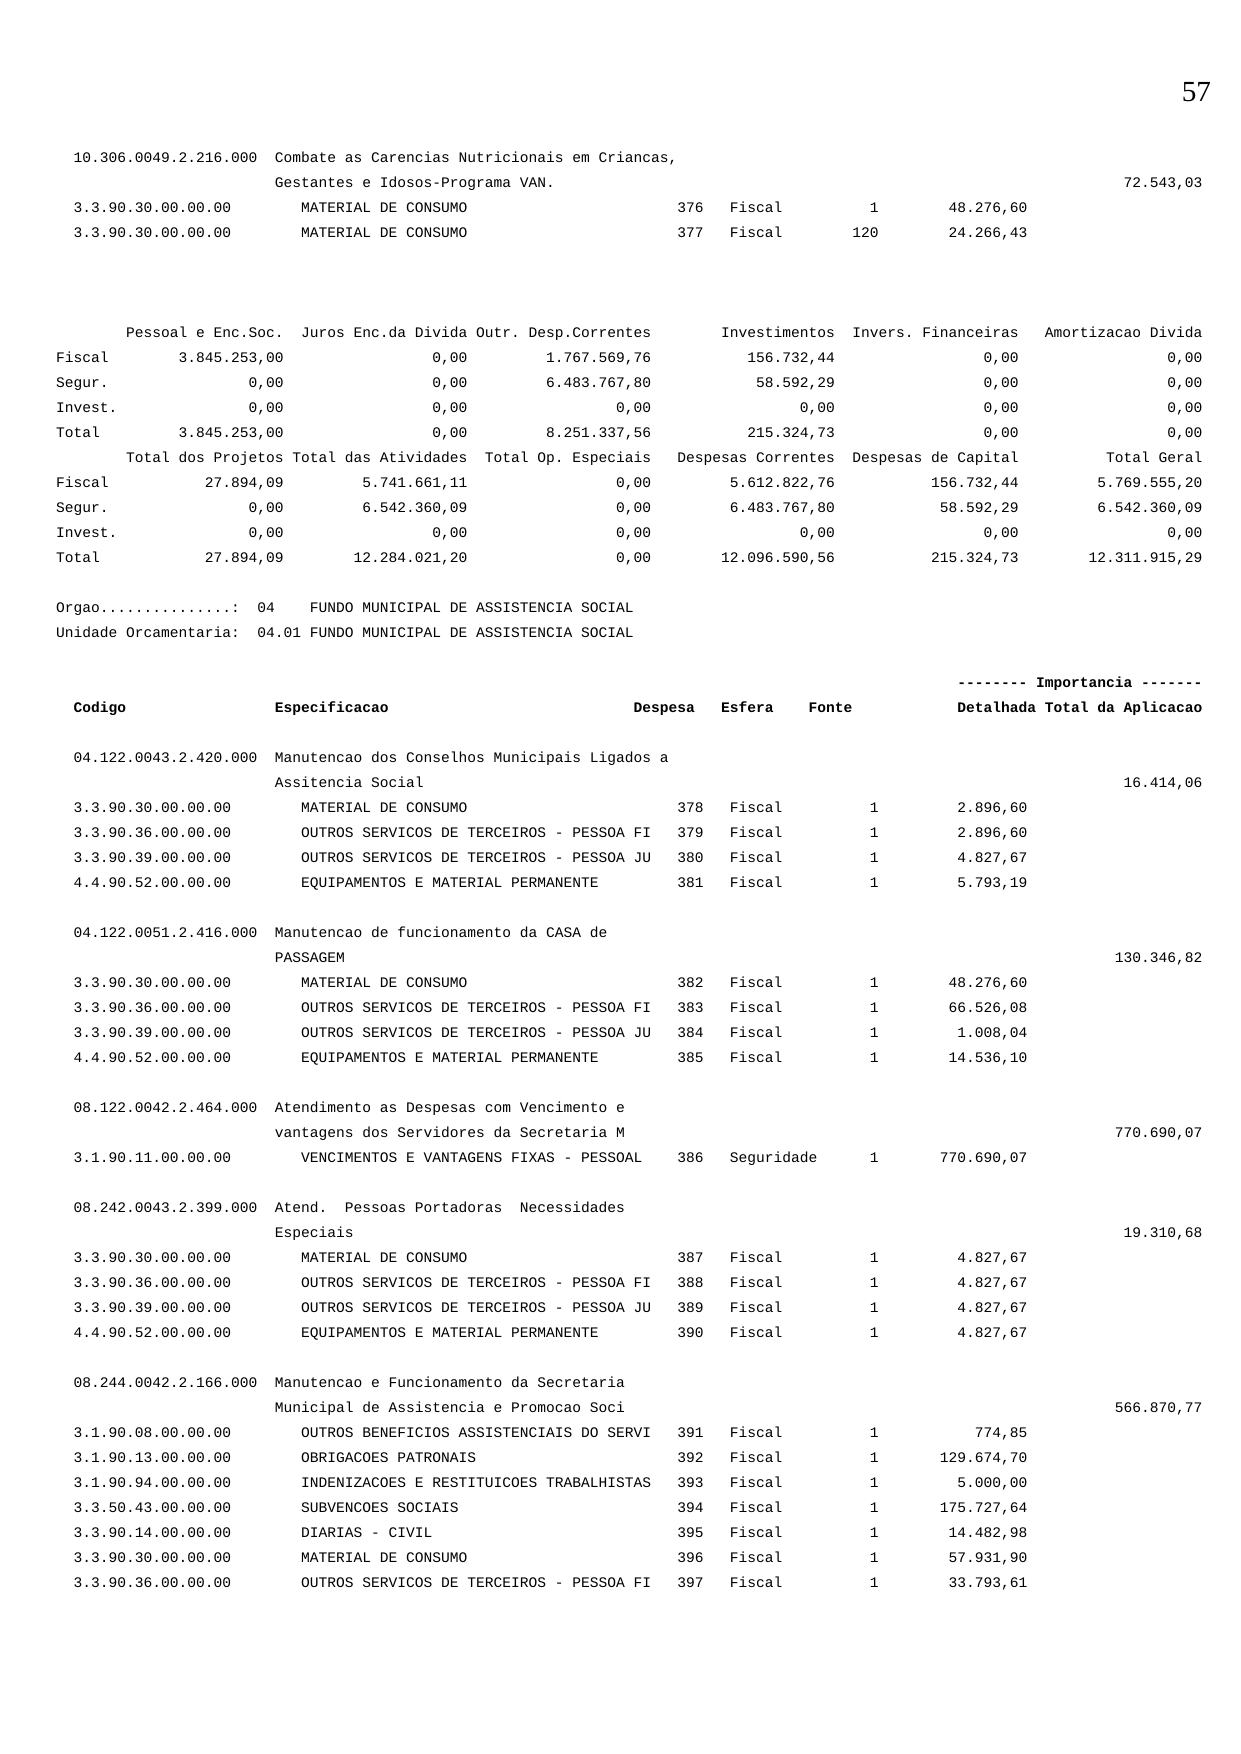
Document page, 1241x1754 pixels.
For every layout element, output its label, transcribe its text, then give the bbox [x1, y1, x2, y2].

text 3.1.90.13.00.00.00 OBRIGACOES PATRONAIS 392 Fiscal 1 129.674,70 [29, 1443, 1211, 1468]
text Invest. 0,00 0,00 0,00 0,00 0,00 0,00 [29, 393, 1211, 418]
text 3.3.90.30.00.00.00 MATERIAL DE CONSUMO 378 Fiscal 1 2.896,60 [29, 793, 1211, 818]
text Orgao...............: 04 FUNDO MUNICIPAL DE ASSISTENCIA SOCIAL [29, 593, 1211, 618]
text 3.3.90.36.00.00.00 OUTROS SERVICOS DE TERCEIROS - PESSOA FI 397 Fiscal 1 33.793,61 [29, 1568, 1211, 1593]
text Fiscal 3.845.253,00 0,00 1.767.569,76 156.732,44 0,00 0,00 [29, 343, 1211, 368]
text Gestantes e Idosos-Programa VAN. 72.543,03 [29, 168, 1211, 193]
text 04.122.0051.2.416.000 Manutencao de funcionamento da CASA de [29, 918, 1211, 943]
text Fiscal 27.894,09 5.741.661,11 0,00 5.612.822,76 156.732,44 5.769.555,20 [29, 468, 1211, 493]
text 3.3.90.39.00.00.00 OUTROS SERVICOS DE TERCEIROS - PESSOA JU 380 Fiscal 1 4.827,67 [29, 843, 1211, 868]
text Municipal de Assistencia e Promocao Soci 566.870,77 [29, 1393, 1211, 1418]
text 3.1.90.11.00.00.00 VENCIMENTOS E VANTAGENS FIXAS - PESSOAL 386 Seguridade 1 770.690,07 [29, 1143, 1211, 1168]
text Segur. 0,00 0,00 6.483.767,80 58.592,29 0,00 0,00 [29, 368, 1211, 393]
text 3.1.90.08.00.00.00 OUTROS BENEFICIOS ASSISTENCIAIS DO SERVI 391 Fiscal 1 774,85 [29, 1418, 1211, 1443]
text 3.3.50.43.00.00.00 SUBVENCOES SOCIAIS 394 Fiscal 1 175.727,64 [29, 1493, 1211, 1518]
text 4.4.90.52.00.00.00 EQUIPAMENTOS E MATERIAL PERMANENTE 381 Fiscal 1 5.793,19 [29, 868, 1211, 893]
text 3.3.90.36.00.00.00 OUTROS SERVICOS DE TERCEIROS - PESSOA FI 383 Fiscal 1 66.526,08 [29, 993, 1211, 1018]
text Total dos Projetos Total das Atividades Total Op. Especiais Despesas Correntes Despesas de Capital Total Geral [29, 443, 1211, 468]
text Especiais 19.310,68 [29, 1218, 1211, 1243]
text 3.3.90.30.00.00.00 MATERIAL DE CONSUMO 396 Fiscal 1 57.931,90 [29, 1543, 1211, 1568]
text -------- Importancia ------- [29, 668, 1211, 693]
text Total 3.845.253,00 0,00 8.251.337,56 215.324,73 0,00 0,00 [29, 418, 1211, 443]
text 3.3.90.36.00.00.00 OUTROS SERVICOS DE TERCEIROS - PESSOA FI 388 Fiscal 1 4.827,67 [29, 1268, 1211, 1293]
text vantagens dos Servidores da Secretaria M 770.690,07 [29, 1118, 1211, 1143]
text 3.3.90.30.00.00.00 MATERIAL DE CONSUMO 377 Fiscal 120 24.266,43 [29, 218, 1211, 243]
text 3.3.90.14.00.00.00 DIARIAS - CIVIL 395 Fiscal 1 14.482,98 [29, 1518, 1211, 1543]
text Assitencia Social 16.414,06 [29, 768, 1211, 793]
text 4.4.90.52.00.00.00 EQUIPAMENTOS E MATERIAL PERMANENTE 385 Fiscal 1 14.536,10 [29, 1043, 1211, 1068]
text Total 27.894,09 12.284.021,20 0,00 12.096.590,56 215.324,73 12.311.915,29 [29, 543, 1211, 568]
text 04.122.0043.2.420.000 Manutencao dos Conselhos Municipais Ligados a [29, 743, 1211, 768]
text Segur. 0,00 6.542.360,09 0,00 6.483.767,80 58.592,29 6.542.360,09 [29, 493, 1211, 518]
text Invest. 0,00 0,00 0,00 0,00 0,00 0,00 [29, 518, 1211, 543]
text 08.122.0042.2.464.000 Atendimento as Despesas com Vencimento e [29, 1093, 1211, 1118]
text 10.306.0049.2.216.000 Combate as Carencias Nutricionais em Criancas, [29, 143, 1211, 168]
text 3.3.90.39.00.00.00 OUTROS SERVICOS DE TERCEIROS - PESSOA JU 384 Fiscal 1 1.008,04 [29, 1018, 1211, 1043]
text 08.242.0043.2.399.000 Atend. Pessoas Portadoras Necessidades [29, 1193, 1211, 1218]
text 3.3.90.30.00.00.00 MATERIAL DE CONSUMO 376 Fiscal 1 48.276,60 [29, 193, 1211, 218]
text Pessoal e Enc.Soc. Juros Enc.da Divida Outr. Desp.Correntes Investimentos Invers. Financeiras Amortizacao Divida [29, 318, 1211, 343]
text Codigo Especificacao Despesa Esfera Fonte Detalhada Total da Aplicacao [29, 693, 1211, 718]
text Unidade Orcamentaria: 04.01 FUNDO MUNICIPAL DE ASSISTENCIA SOCIAL [29, 618, 1211, 643]
text 3.3.90.36.00.00.00 OUTROS SERVICOS DE TERCEIROS - PESSOA FI 379 Fiscal 1 2.896,60 [29, 818, 1211, 843]
text 3.3.90.30.00.00.00 MATERIAL DE CONSUMO 387 Fiscal 1 4.827,67 [29, 1243, 1211, 1268]
text PASSAGEM 130.346,82 [29, 943, 1211, 968]
text 08.244.0042.2.166.000 Manutencao e Funcionamento da Secretaria [29, 1368, 1211, 1393]
text 4.4.90.52.00.00.00 EQUIPAMENTOS E MATERIAL PERMANENTE 390 Fiscal 1 4.827,67 [29, 1318, 1211, 1343]
text 3.3.90.30.00.00.00 MATERIAL DE CONSUMO 382 Fiscal 1 48.276,60 [29, 968, 1211, 993]
text 3.1.90.94.00.00.00 INDENIZACOES E RESTITUICOES TRABALHISTAS 393 Fiscal 1 5.000,00 [29, 1468, 1211, 1493]
text 3.3.90.39.00.00.00 OUTROS SERVICOS DE TERCEIROS - PESSOA JU 389 Fiscal 1 4.827,67 [29, 1293, 1211, 1318]
